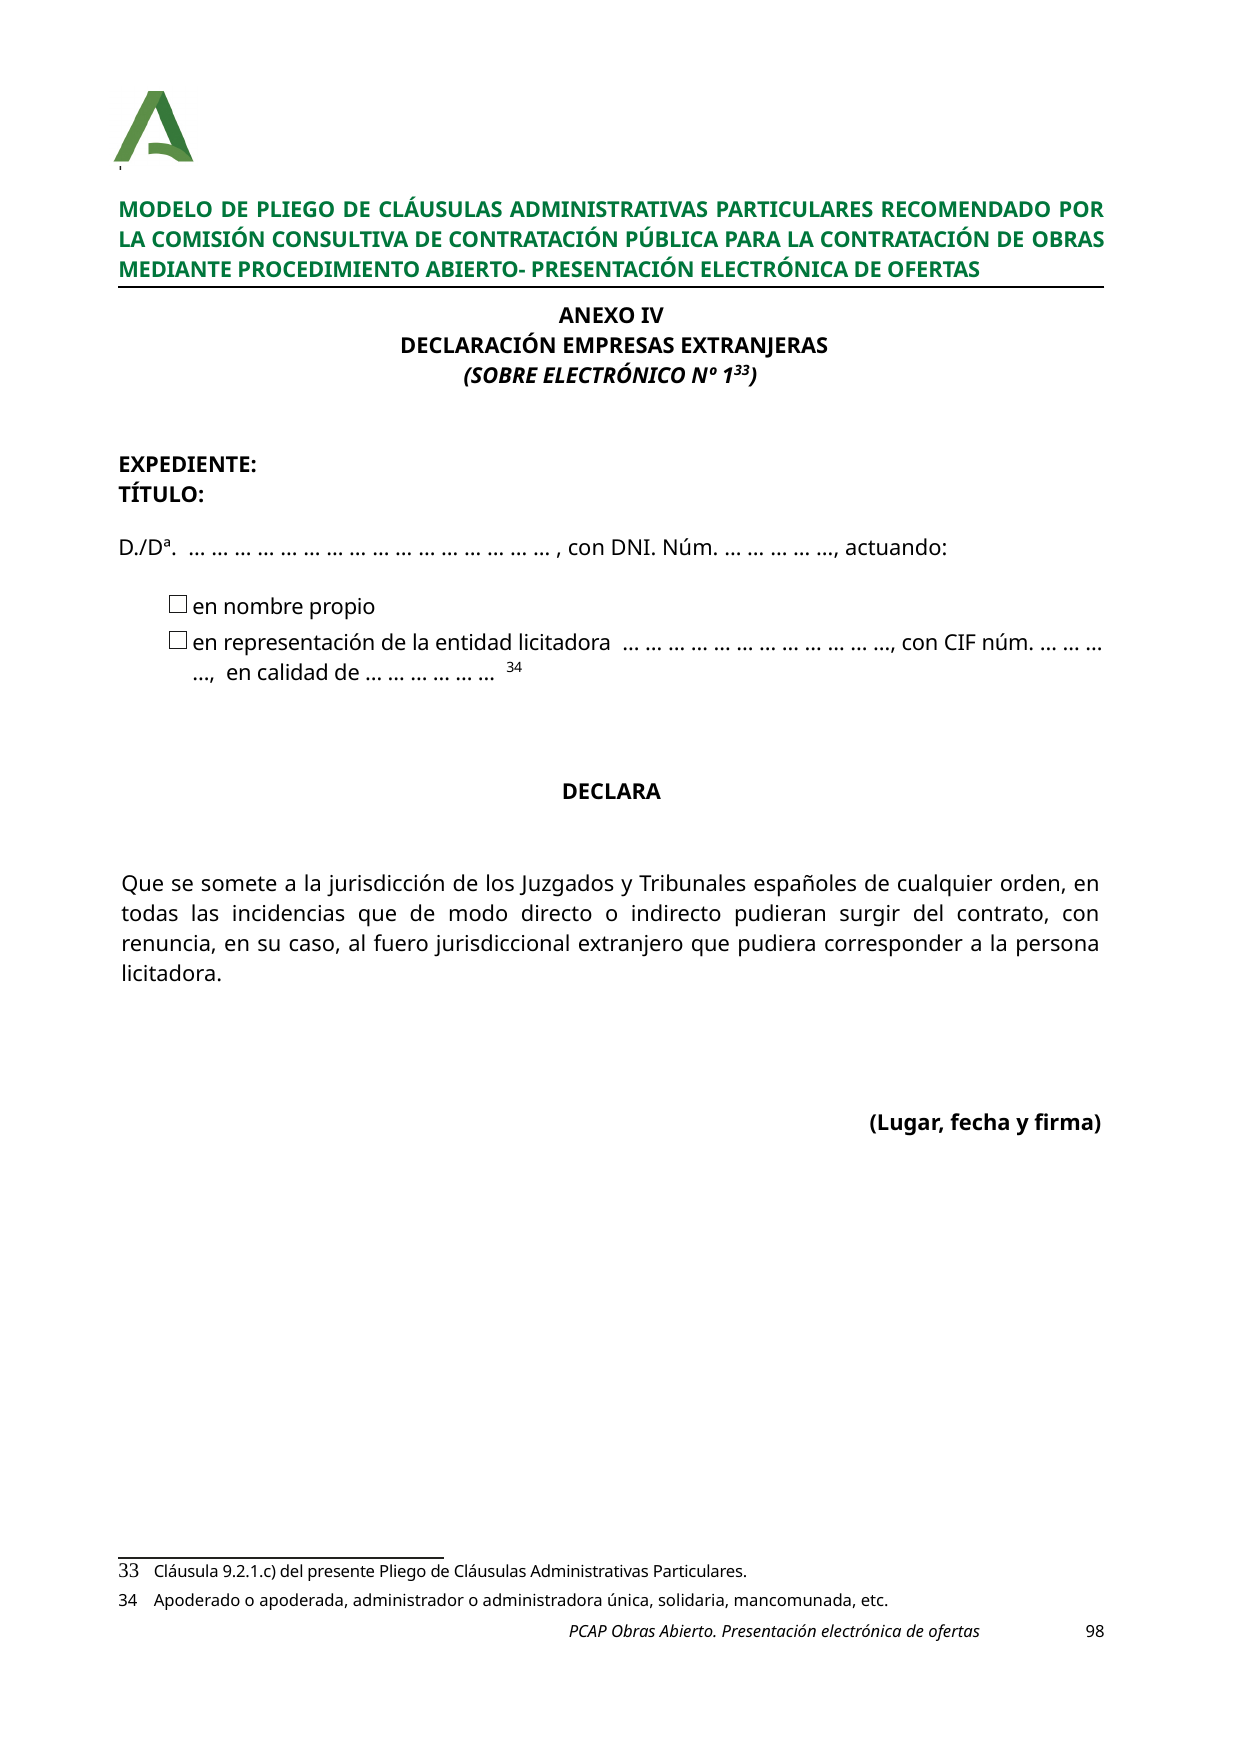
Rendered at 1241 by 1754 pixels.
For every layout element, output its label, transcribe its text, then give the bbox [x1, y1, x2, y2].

text en nombre propio [192, 591, 1104, 621]
text Que se somete a la jurisdicción de los Juzgados y Tribunales españoles de cualquier orden, en todas las incidencias que de modo directo o indirecto pudieran surgir del contrato, con renuncia, en su caso, al fuero jurisdiccional extranjero que pudiera corresponder a la persona licitadora. [118, 865, 1104, 987]
text D./Dª. … … … … … … … … … … … … … … … … , con DNI. Núm. … … … … …, actuando: [118, 532, 1104, 561]
text Apoderado o apoderada, administrador o administradora única, solidaria, mancomunada, etc. [118, 1588, 1104, 1611]
text TÍTULO: [118, 479, 1104, 509]
text Cláusula 9.2.1.c) del presente Pliego de Cláusulas Administrativas Particulares. [118, 1558, 1104, 1582]
text (Lugar, fecha y firma) [118, 1107, 1104, 1139]
text DECLARACIÓN EMPRESAS EXTRANJERAS [118, 330, 1104, 360]
text MODELO DE PLIEGO DE CLÁUSULAS ADMINISTRATIVAS PARTICULARES RECOMENDADO POR LA COMISIÓN CONSULTIVA DE CONTRATACIÓN PÚBLICA PARA LA CONTRATACIÓN DE OBRAS MEDIANTE PROCEDIMIENTO ABIERTO- PRESENTACIÓN ELECTRÓNICA DE OFERTAS [118, 194, 1104, 286]
text (SOBRE ELECTRÓNICO Nº 1) [118, 360, 1104, 390]
text DECLARA [118, 776, 1104, 806]
text ANEXO IV [118, 300, 1104, 330]
picture [109, 86, 198, 166]
text EXPEDIENTE: [118, 449, 1104, 479]
text en representación de la entidad licitadora … … … … … … … … … … … …, con CIF núm. … … … …, en calidad de … … … … … … [192, 627, 1104, 687]
